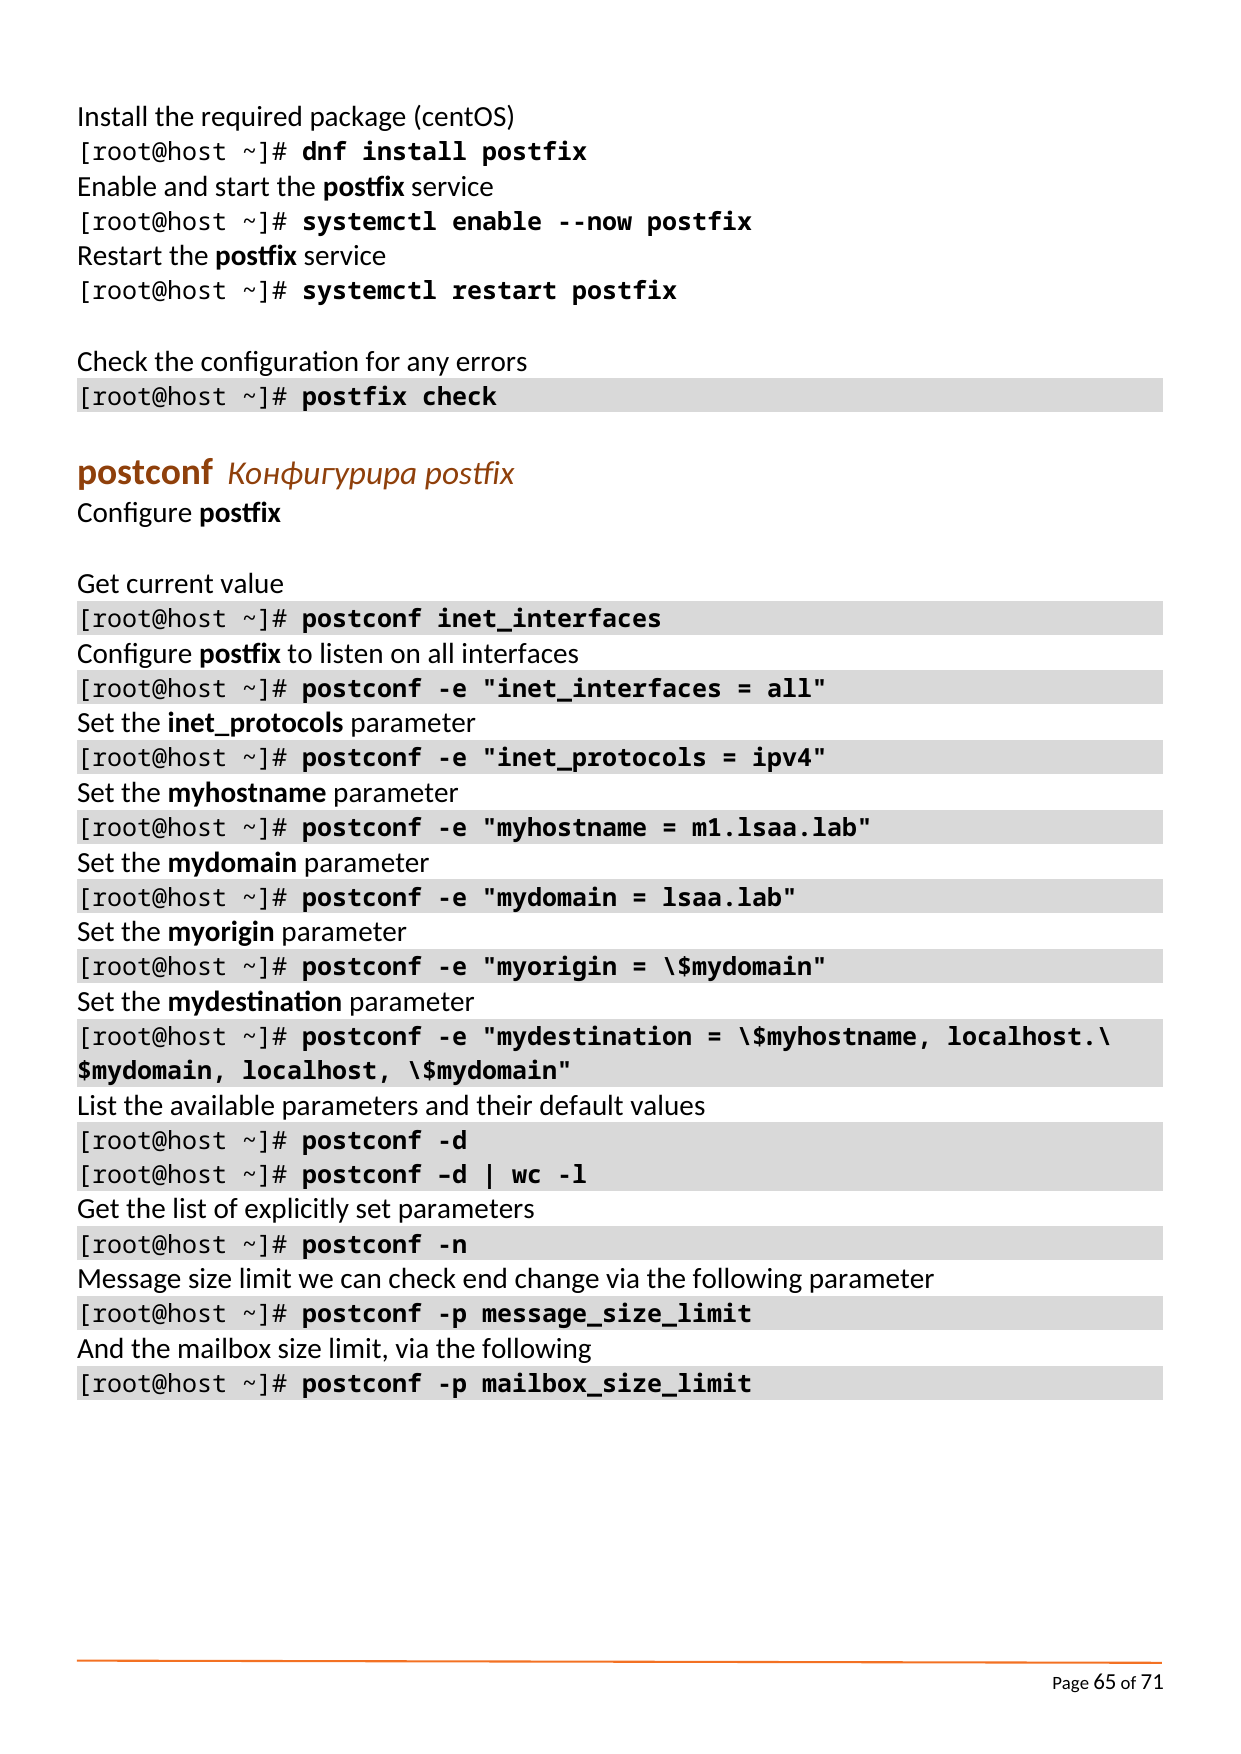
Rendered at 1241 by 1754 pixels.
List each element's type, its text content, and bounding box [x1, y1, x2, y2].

text Set the inet_protocols parameter [77, 704, 1163, 740]
text Configure postfix [77, 494, 1163, 529]
text [root@host ~]# postconf –d | wc -l [77, 1157, 1163, 1191]
text Configure postfix to listen on all interfaces [77, 635, 1163, 670]
text [root@host ~]# postconf -p message_size_limit [77, 1296, 1163, 1330]
text Restart the postfix service [77, 237, 1163, 273]
text [root@host ~]# dnf install postfix [77, 133, 1163, 168]
text [root@host ~]# postconf inet_interfaces [77, 601, 1163, 635]
text Get the list of explicitly set parameters [77, 1191, 1163, 1226]
text Enable and start the postfix service [77, 168, 1163, 203]
text [root@host ~]# postconf -e "mydomain = lsaa.lab" [77, 879, 1163, 913]
text Set the myhostname parameter [77, 774, 1163, 810]
text Get current value [77, 565, 1163, 601]
text Set the mydestination parameter [77, 983, 1163, 1019]
text [root@host ~]# postconf -e "inet_protocols = ipv4" [77, 740, 1163, 774]
text Set the myorigin parameter [77, 913, 1163, 949]
text And the mailbox size limit, via the following [77, 1330, 1163, 1366]
subtitle postconf Конфигурира postfix [77, 448, 1163, 494]
text Install the required package (centOS) [77, 98, 1163, 133]
text [root@host ~]# postconf -e "mydestination = \$myhostname, localhost.\$mydomain, localhost, \$mydomain" [77, 1019, 1163, 1087]
text [root@host ~]# systemctl enable --now postfix [77, 203, 1163, 237]
text [root@host ~]# postconf -p mailbox_size_limit [77, 1366, 1163, 1400]
text [root@host ~]# postconf -e "myorigin = \$mydomain" [77, 949, 1163, 983]
text Message size limit we can check end change via the following parameter [77, 1260, 1163, 1296]
text [root@host ~]# postconf -n [77, 1226, 1163, 1260]
text Check the configuration for any errors [77, 343, 1163, 378]
text [root@host ~]# systemctl restart postfix [77, 273, 1163, 307]
text [root@host ~]# postconf -e "myhostname = m1.lsaa.lab" [77, 810, 1163, 844]
text [root@host ~]# postfix check [77, 378, 1163, 412]
text [root@host ~]# postconf -d [77, 1122, 1163, 1157]
text List the available parameters and their default values [77, 1087, 1163, 1122]
text Set the mydomain parameter [77, 844, 1163, 879]
text [root@host ~]# postconf -e "inet_interfaces = all" [77, 670, 1163, 704]
